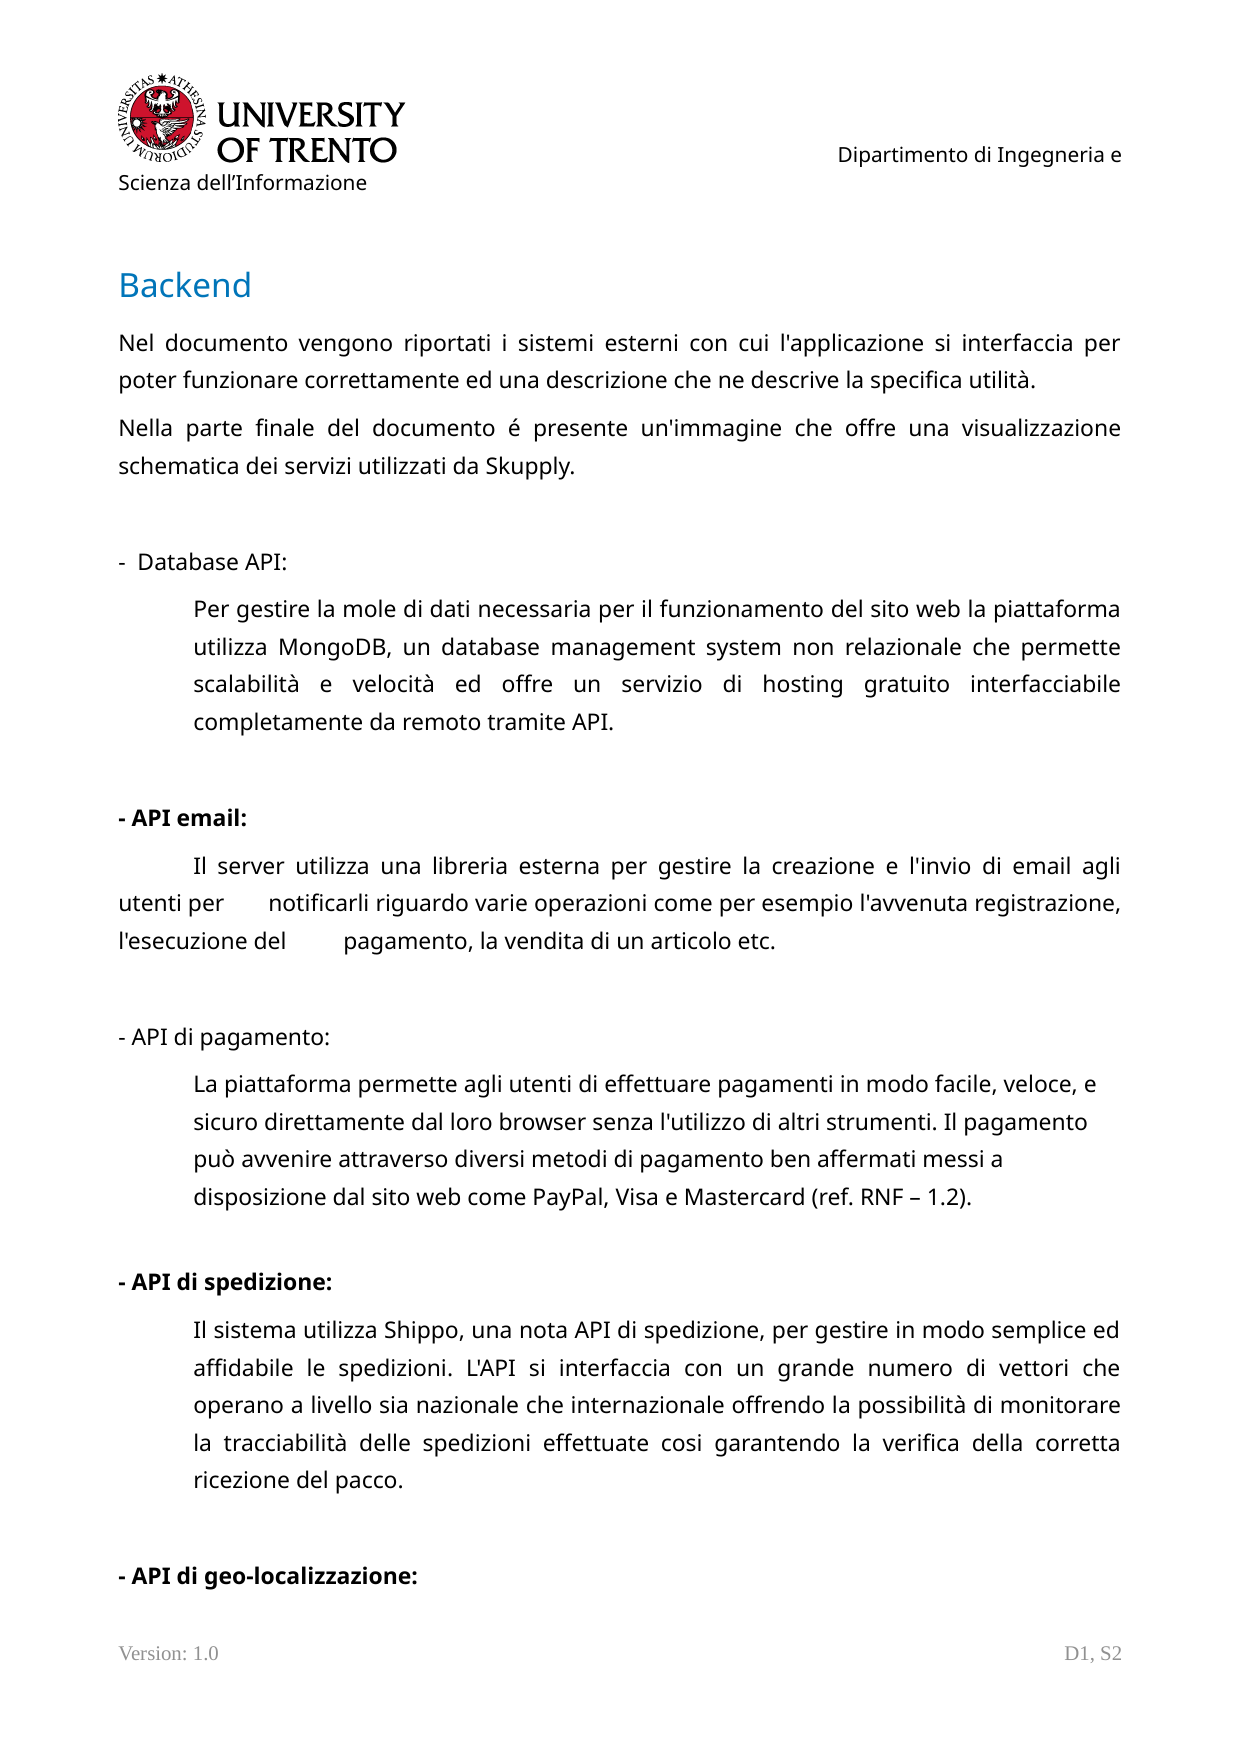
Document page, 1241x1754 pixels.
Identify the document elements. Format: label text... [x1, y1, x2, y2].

text - API email: [118, 802, 1122, 833]
text Nel documento vengono riportati i sistemi esterni con cui l'applicazione si interfaccia per poter funzionare correttamente ed una descrizione che ne descrive la specifica utilità. [118, 327, 1122, 396]
text - API di geo-localizzazione: [118, 1560, 1122, 1591]
text - Database API: [118, 546, 1122, 577]
text - API di pagamento: [118, 1021, 1122, 1052]
text Nella parte finale del documento é presente un'immagine che offre una visualizzazione schematica dei servizi utilizzati da Skupply. [118, 412, 1122, 481]
list La piattaforma permette agli utenti di effettuare pagamenti in modo facile, veloce, e sicuro direttamente dal loro browser senza l'utilizzo di altri strumenti. Il pagamento può avvenire attraverso diversi metodi di pagamento ben affermati messi a disposizione dal sito web come PayPal, Visa e Mastercard (ref. RNF – 1.2). [156, 1068, 1122, 1250]
list Per gestire la mole di dati necessaria per il funzionamento del sito web la piattaforma utilizza MongoDB, un database management system non relazionale che permette scalabilità e velocità ed offre un servizio di hosting gratuito interfacciabile completamente da remoto tramite API. [156, 593, 1122, 737]
text Il server utilizza una libreria esterna per gestire la creazione e l'invio di email agli utenti per notificarli riguardo varie operazioni come per esempio l'avvenuta registrazione, l'esecuzione del pagamento, la vendita di un articolo etc. [118, 850, 1122, 956]
text Backend [118, 262, 1122, 307]
list Il sistema utilizza Shippo, una nota API di spedizione, per gestire in modo semplice ed affidabile le spedizioni. L'API si interfaccia con un grande numero di vettori che operano a livello sia nazionale che internazionale offrendo la possibilità di monitorare la tracciabilità delle spedizioni effettuate cosi garantendo la verifica della corretta ricezione del pacco. [156, 1314, 1122, 1496]
picture [118, 73, 414, 163]
text - API di spedizione: [118, 1266, 1122, 1298]
